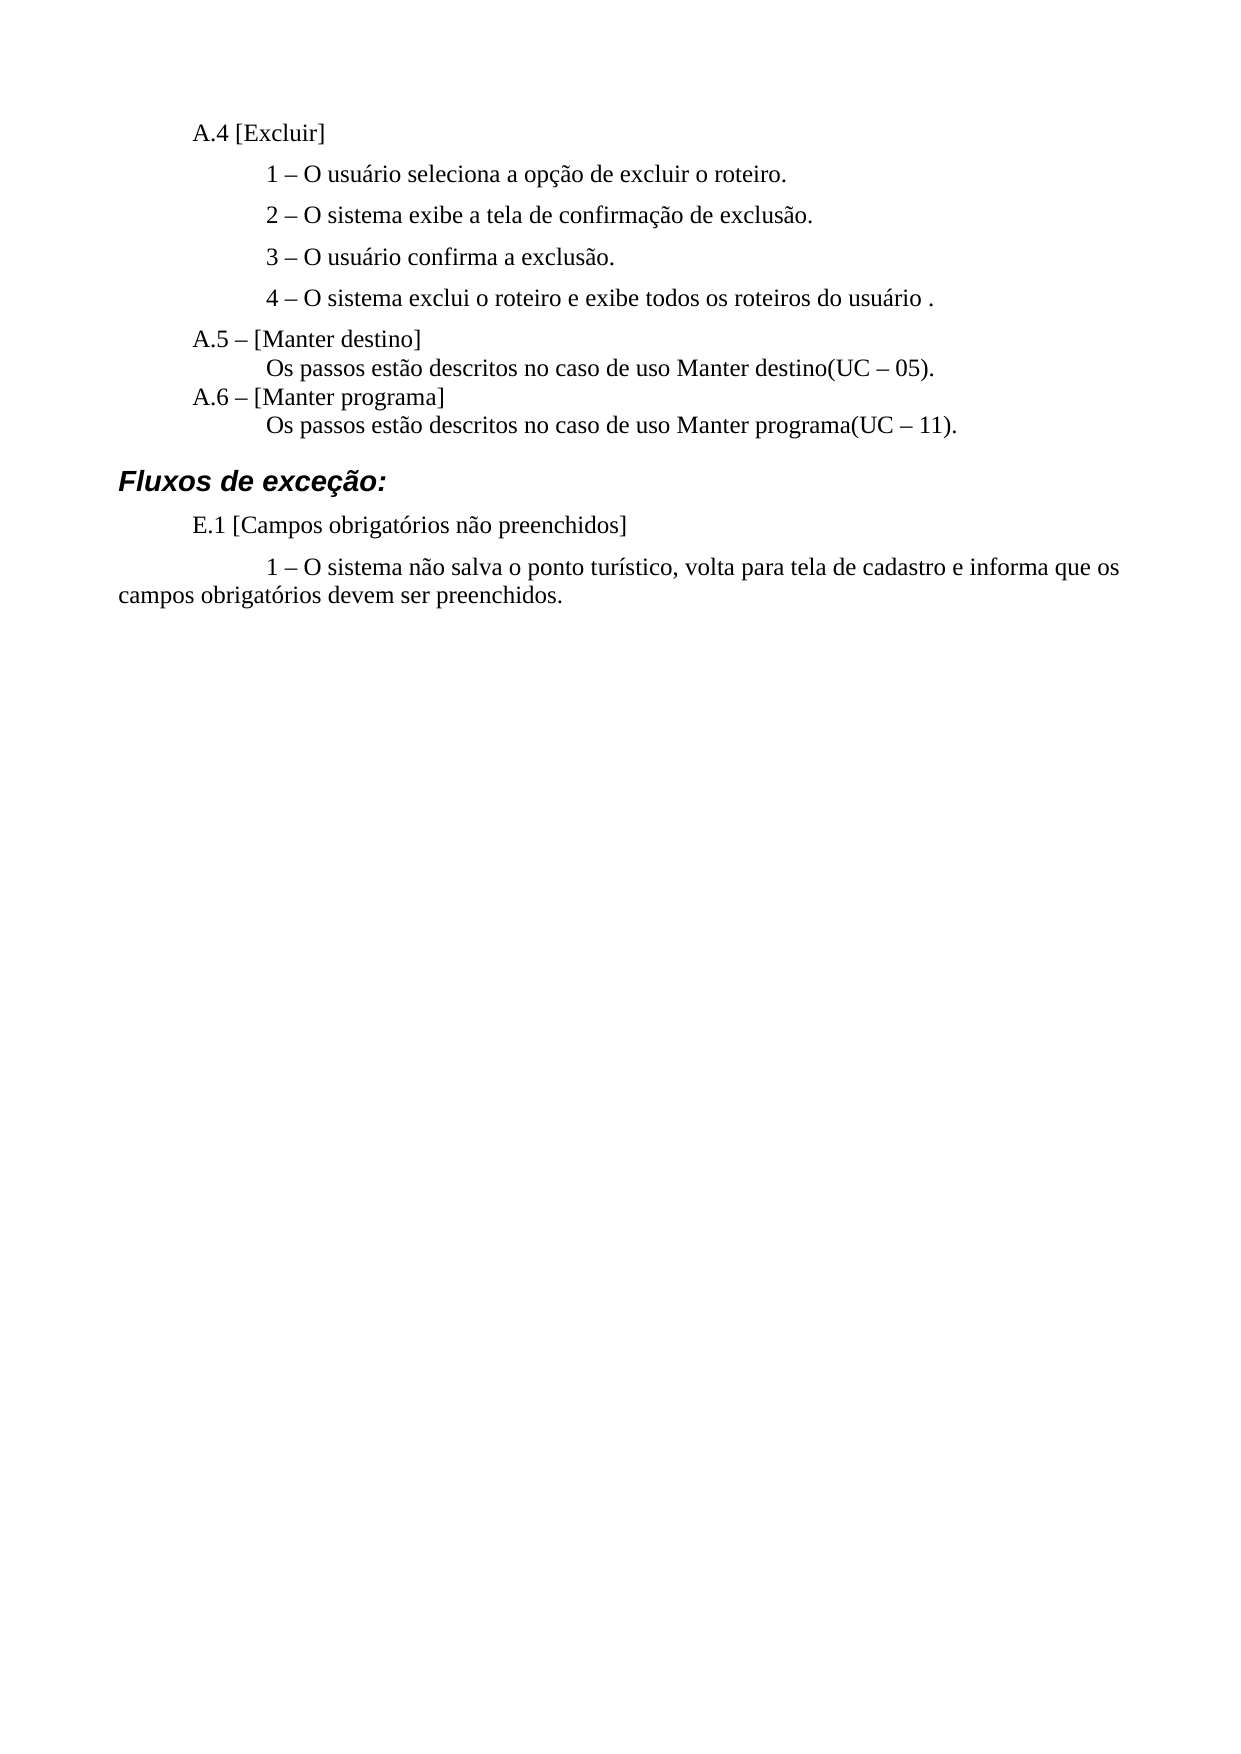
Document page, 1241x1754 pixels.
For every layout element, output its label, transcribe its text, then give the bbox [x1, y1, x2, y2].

text A.6 – [Manter programa] [118, 382, 1122, 411]
text E.1 [Campos obrigatórios não preenchidos] [118, 510, 1122, 539]
text 1 – O sistema não salva o ponto turístico, volta para tela de cadastro e informa que os campos obrigatórios devem ser preenchidos. [118, 552, 1122, 609]
text 3 – O usuário confirma a exclusão. [118, 242, 1122, 271]
text Os passos estão descritos no caso de uso Manter programa(UC – 11). [118, 411, 1122, 439]
text A.4 [Excluir] [118, 118, 1122, 147]
text 4 – O sistema exclui o roteiro e exibe todos os roteiros do usuário . [118, 283, 1122, 312]
subtitle Fluxos de exceção: [118, 464, 1122, 498]
text A.5 – [Manter destino] [118, 324, 1122, 353]
text Os passos estão descritos no caso de uso Manter destino(UC – 05). [118, 353, 1122, 382]
text 2 – O sistema exibe a tela de confirmação de exclusão. [118, 201, 1122, 229]
text 1 – O usuário seleciona a opção de excluir o roteiro. [118, 159, 1122, 188]
